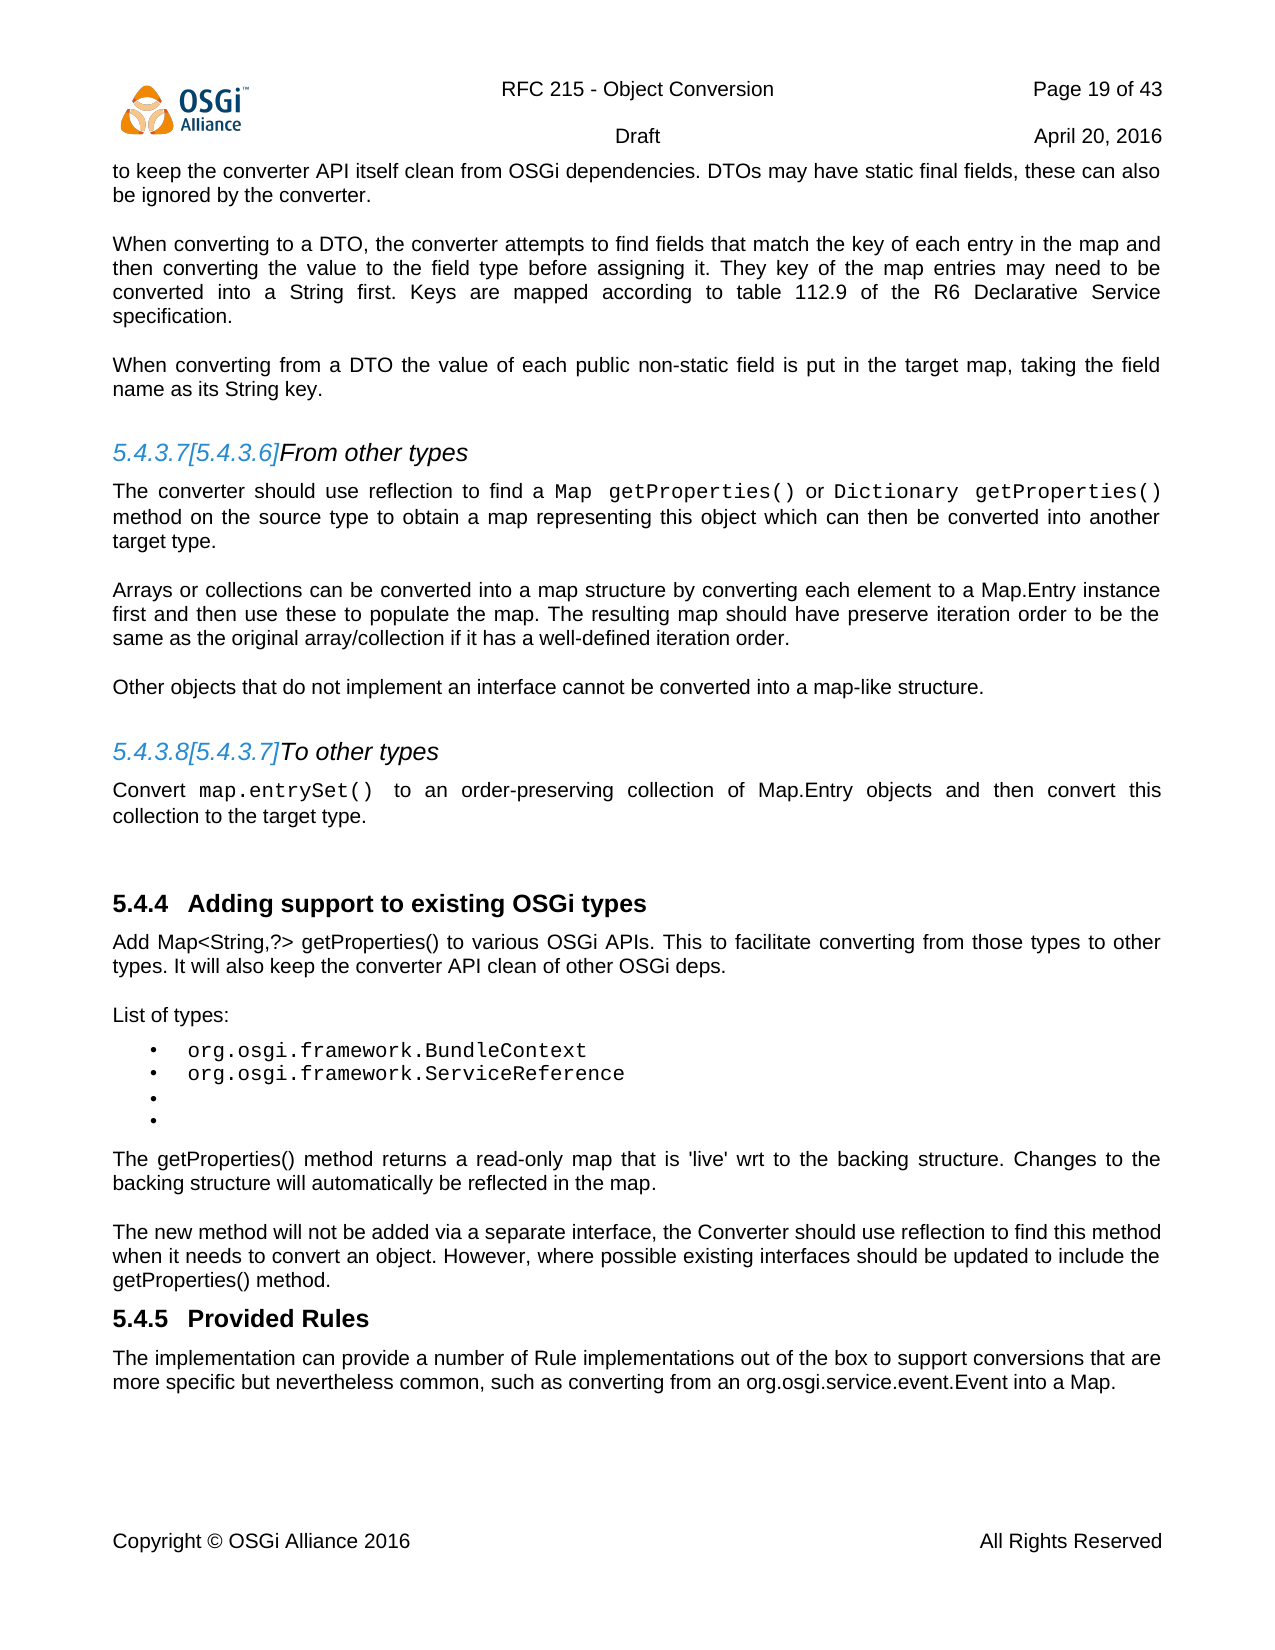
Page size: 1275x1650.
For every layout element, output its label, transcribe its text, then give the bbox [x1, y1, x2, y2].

subtitle To other types [112, 736, 1162, 765]
list org.osgi.framework.BundleContext [150, 1039, 1162, 1063]
text to keep the converter API itself clean from OSGi dependencies. DTOs may have static final fields, these can also be ignored by the converter. [112, 159, 1162, 207]
text List of types: [112, 1003, 1162, 1027]
text The converter should use reflection to find a Map getProperties() or Dictionary getProperties() method on the source type to obtain a map representing this object which can then be converted into another target type. [112, 479, 1162, 553]
subtitle Adding support to existing OSGi types [112, 889, 1162, 918]
text The getProperties() method returns a read-only map that is 'live' wrt to the backing structure. Changes to the backing structure will automatically be reflected in the map. [112, 1147, 1162, 1195]
text Arrays or collections can be converted into a map structure by converting each element to a Map.Entry instance first and then use these to populate the map. The resulting map should have preserve iteration order to be the same as the original array/collection if it has a well-defined iteration order. [112, 578, 1162, 650]
list org.osgi.framework.ServiceReference [150, 1063, 1162, 1087]
subtitle Provided Rules [112, 1304, 1162, 1333]
text Add Map<String,?> getProperties() to various OSGi APIs. This to facilitate converting from those types to other types. It will also keep the converter API clean of other OSGi deps. [112, 930, 1162, 978]
text When converting to a DTO, the converter attempts to find fields that match the key of each entry in the map and then converting the value to the field type before assigning it. They key of the map entries may need to be converted into a String first. Keys are mapped according to table 112.9 of the R6 Declarative Service specification. [112, 232, 1162, 328]
text The new method will not be added via a separate interface, the Converter should use reflection to find this method when it needs to convert an object. However, where possible existing interfaces should be updated to include the getProperties() method. [112, 1220, 1162, 1292]
text Convert map.entrySet() to an order-preserving collection of Map.Entry objects and then convert this collection to the target type. [112, 778, 1162, 827]
text The implementation can provide a number of Rule implementations out of the box to support conversions that are more specific but nevertheless common, such as converting from an org.osgi.service.event.Event into a Map. [112, 1346, 1162, 1393]
subtitle From other types [112, 438, 1162, 467]
picture [113, 78, 257, 142]
text Other objects that do not implement an interface cannot be converted into a map-like structure. [112, 675, 1162, 699]
text When converting from a DTO the value of each public non-static field is put in the target map, taking the field name as its String key. [112, 353, 1162, 401]
